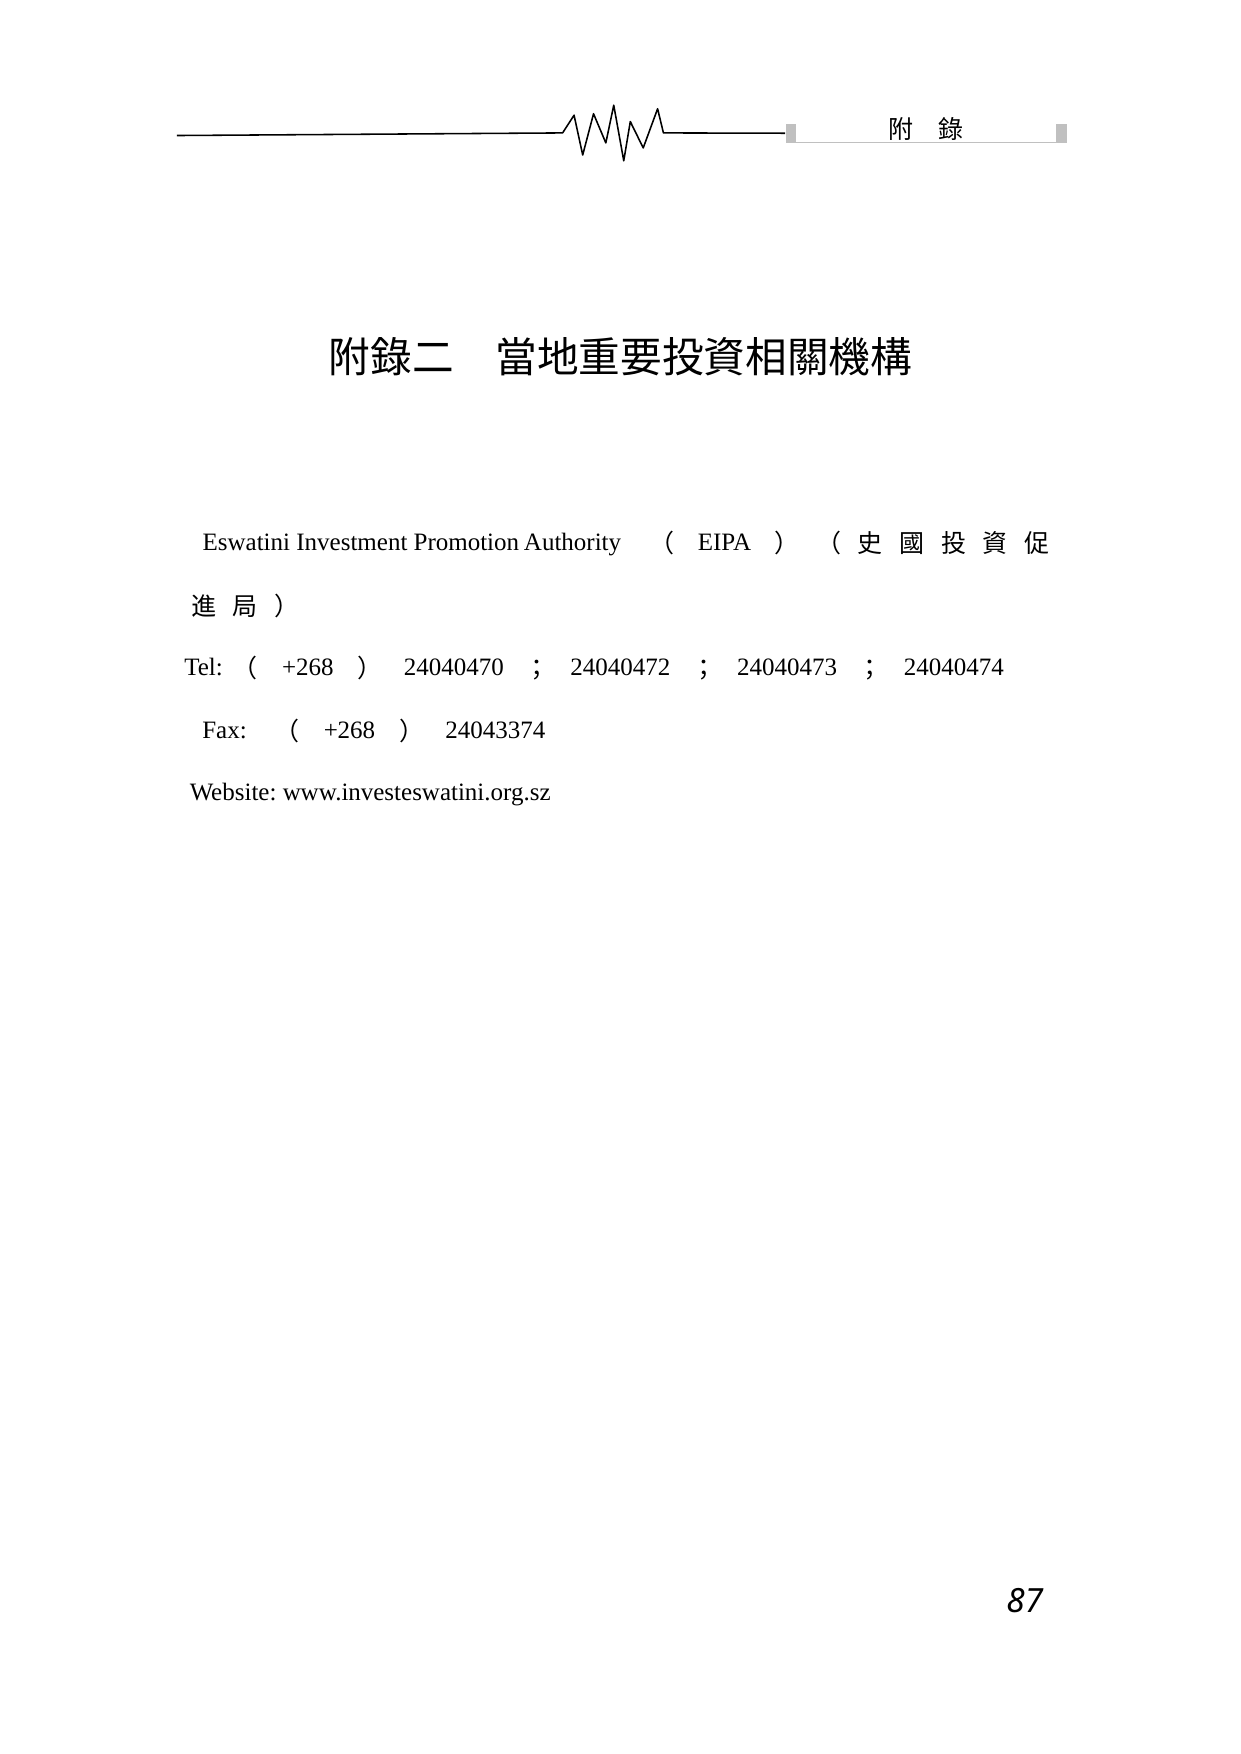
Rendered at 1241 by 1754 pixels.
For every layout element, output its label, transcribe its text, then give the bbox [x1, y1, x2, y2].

text Fax:（+268）24043374 [183, 688, 1058, 750]
text Eswatini Investment Promotion Authority（EIPA）（史國投資促進局） [183, 500, 1058, 625]
text Tel:（+268）24040470；24040472；24040473；24040474 [183, 625, 1058, 688]
text 附錄二 當地重要投資相關機構 [183, 313, 1058, 375]
text Website: www.investeswatini.org.sz [183, 750, 1058, 813]
